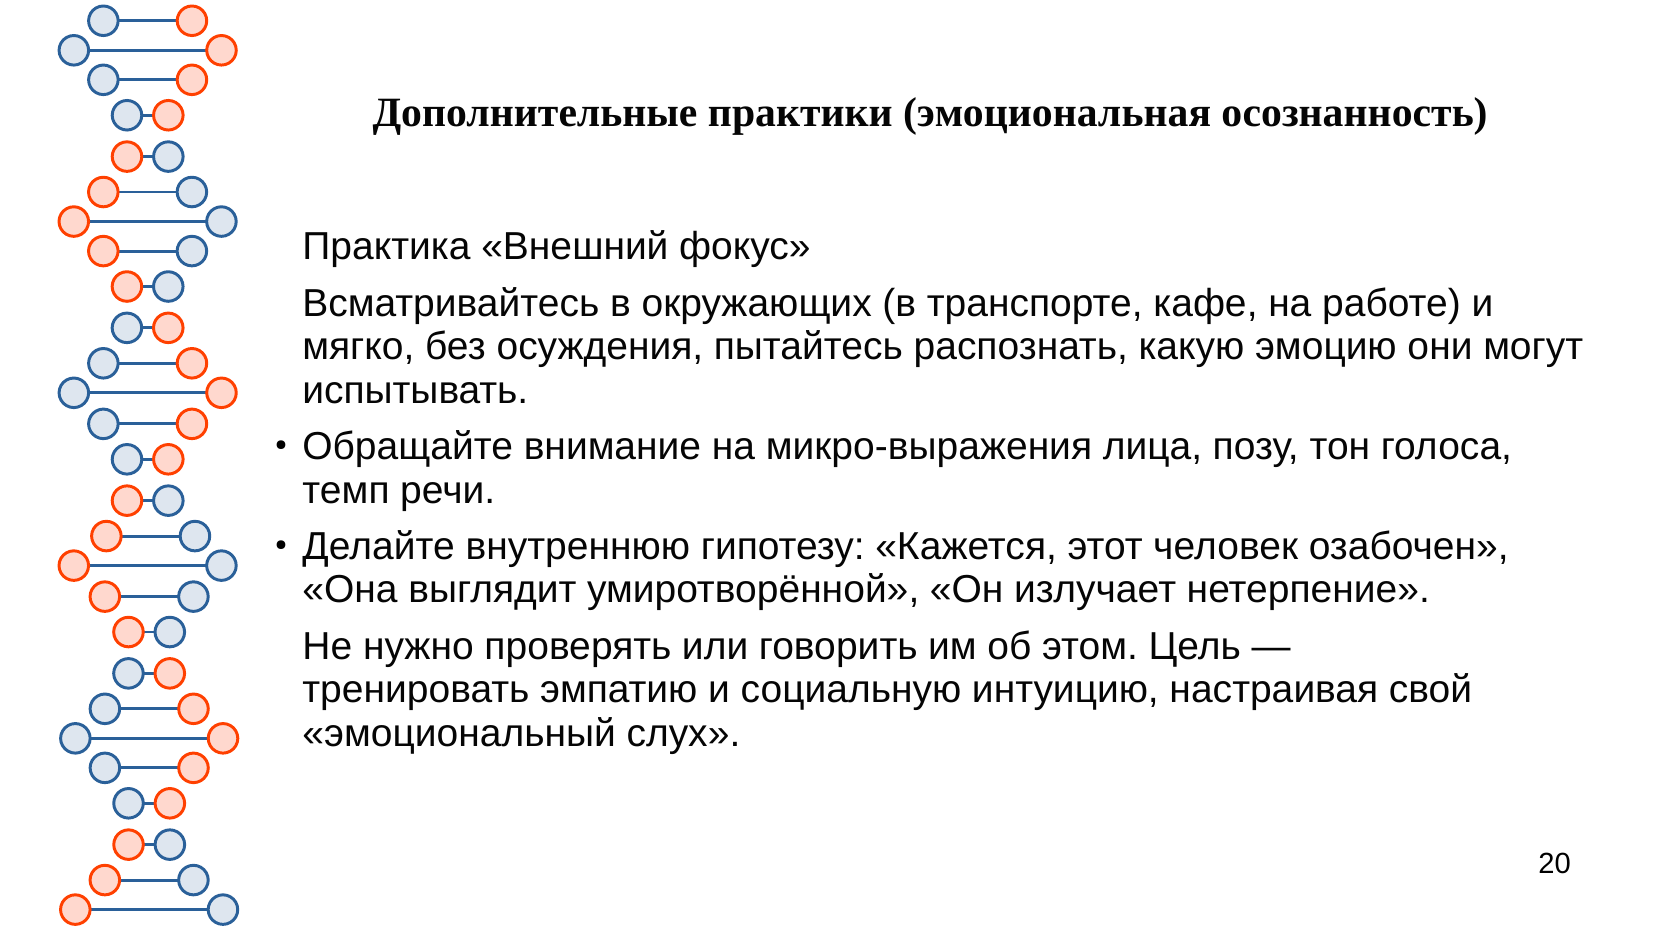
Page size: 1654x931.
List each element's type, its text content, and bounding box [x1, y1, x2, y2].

list Практика «Внешний фокус» Всматривайтесь в окружающих (в транспорте, кафе, на работе) и мягко, без осуждения, пытайтесь распознать, какую эмоцию они могут испытывать. Обращайте внимание на микро-выражения лица, позу, тон голоса, темп речи. Делайте внутреннюю гипотезу: «Кажется, этот человек озабочен», «Она выглядит умиротворённой», «Он излучает нетерпение». Не нужно проверять или говорить им об этом. Цель — тренировать эмпатию и социальную интуицию, настраивая свой «эмоциональный слух». [265, 224, 1595, 764]
title Дополнительные практики (эмоциональная осознанность) [265, 35, 1595, 189]
